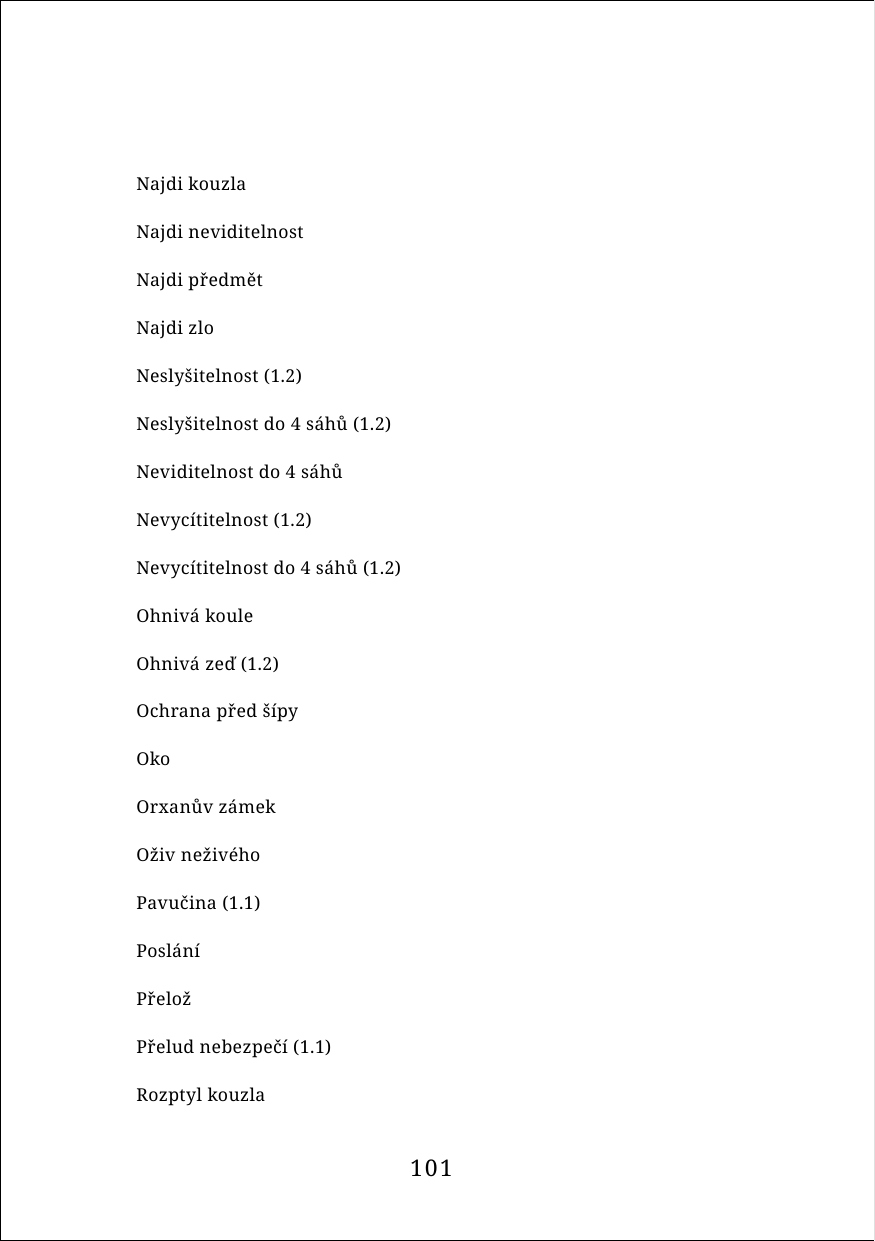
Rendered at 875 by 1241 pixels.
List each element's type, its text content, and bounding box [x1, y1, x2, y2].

text Orxanův zámek [136, 795, 756, 819]
text Přelud nebezpečí (1.1) [136, 1034, 756, 1058]
text Neslyšitelnost (1.2) [136, 363, 756, 388]
text Nevycítitelnost (1.2) [136, 507, 756, 531]
text Najdi předmět [136, 268, 756, 292]
text Ohnivá koule [136, 603, 756, 627]
text Rozptyl kouzla [136, 1082, 756, 1106]
text Najdi zlo [136, 316, 756, 340]
text Ochrana před šípy [136, 699, 756, 723]
text Ohnivá zeď (1.2) [136, 651, 756, 675]
text Oživ neživého [136, 843, 756, 867]
text Najdi kouzla [136, 172, 756, 196]
text Nevycítitelnost do 4 sáhů (1.2) [136, 555, 756, 579]
text Pavučina (1.1) [136, 891, 756, 915]
text Neviditelnost do 4 sáhů [136, 459, 756, 483]
text Oko [136, 747, 756, 771]
text Neslyšitelnost do 4 sáhů (1.2) [136, 411, 756, 436]
text Přelož [136, 986, 756, 1011]
text Najdi neviditelnost [136, 220, 756, 244]
text Poslání [136, 938, 756, 963]
